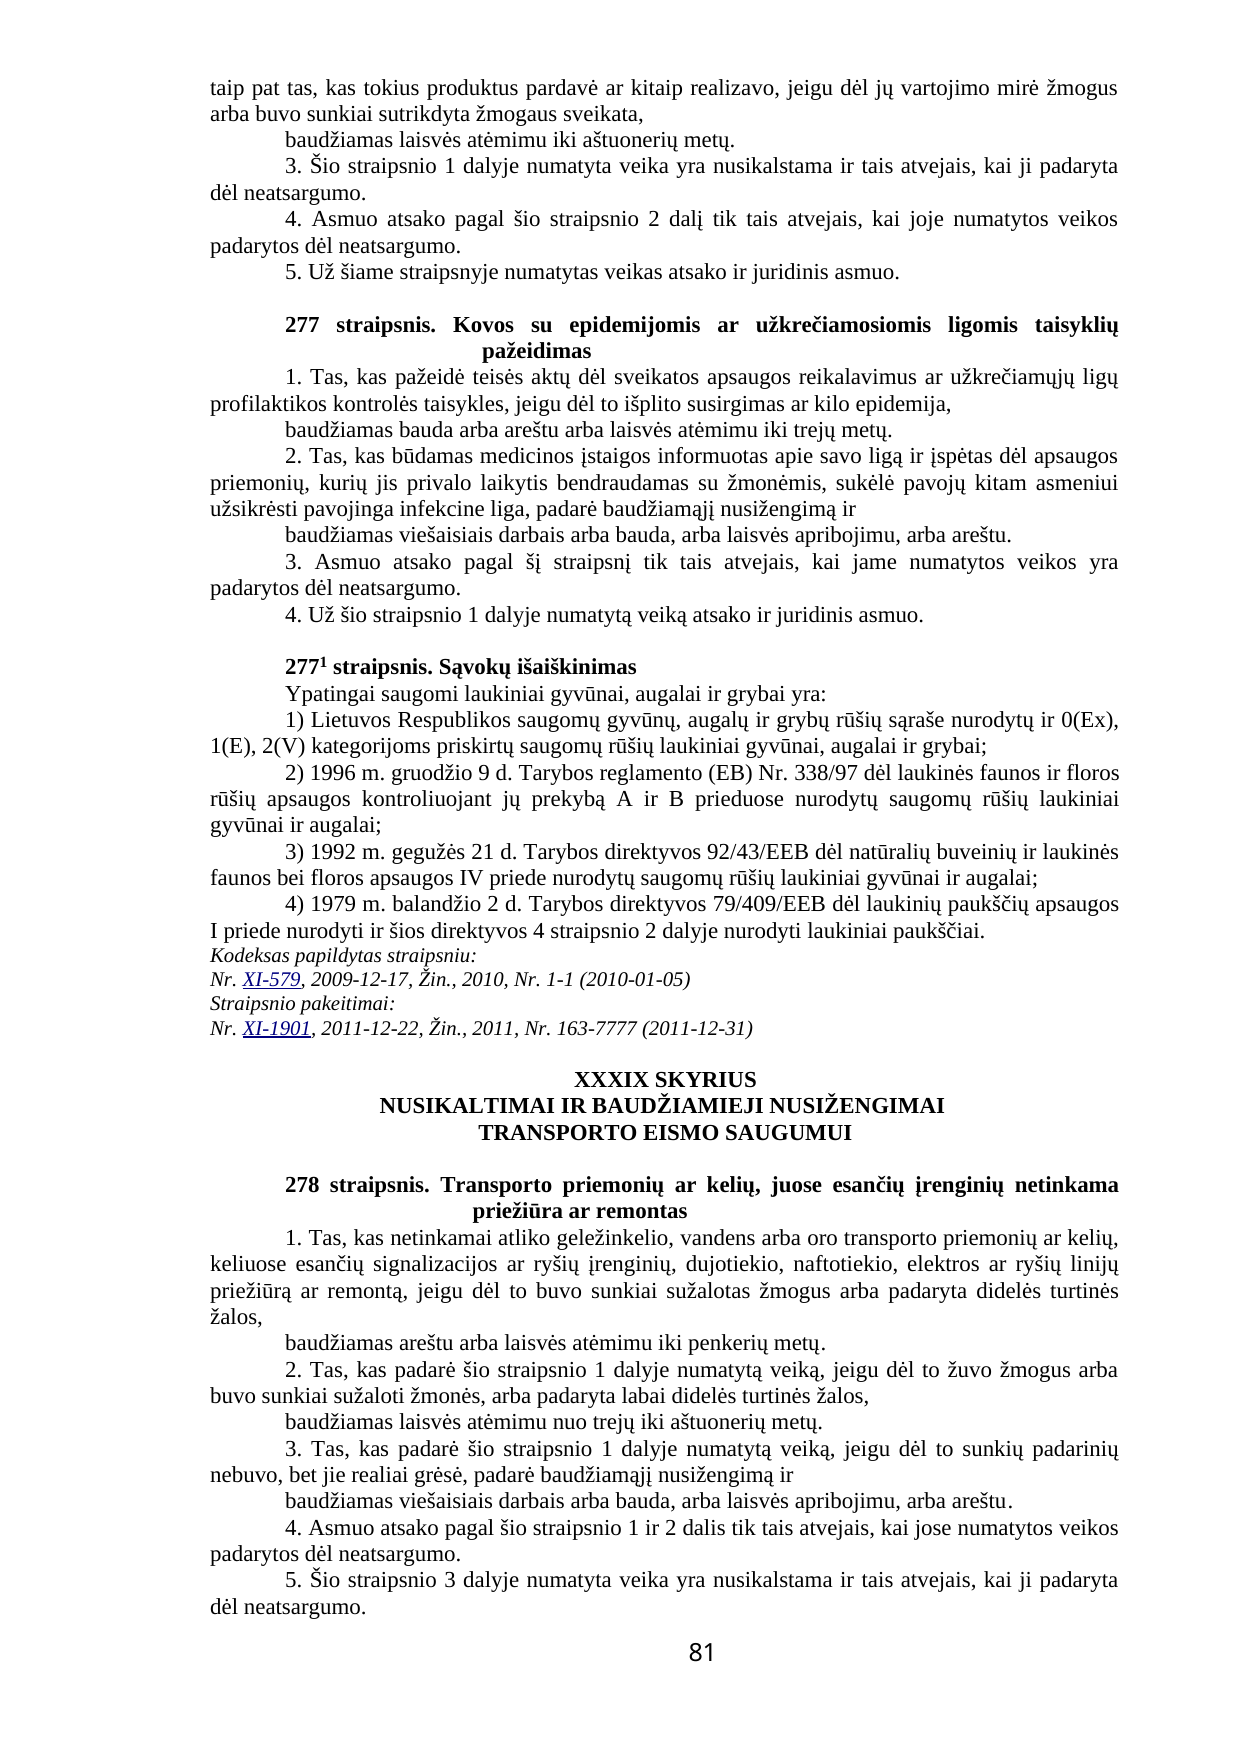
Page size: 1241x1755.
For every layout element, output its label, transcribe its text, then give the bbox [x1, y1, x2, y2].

text 4) 1979 m. balandžio 2 d. Tarybos direktyvos 79/409/EEB dėl laukinių paukščių apsaugos I priede nurodyti ir šios direktyvos 4 straipsnio 2 dalyje nurodyti laukiniai paukščiai. [210, 891, 1120, 943]
text 1. Tas, kas pažeidė teisės aktų dėl sveikatos apsaugos reikalavimus ar užkrečiamųjų ligų profilaktikos kontrolės taisykles, jeigu dėl to išplito susirgimas ar kilo epidemija, [210, 363, 1120, 416]
text 277 straipsnis. Kovos su epidemijomis ar užkrečiamosiomis ligomis taisyklių pažeidimas [285, 311, 1120, 363]
text 5. Už šiame straipsnyje numatytas veikas atsako ir juridinis asmuo. [210, 258, 1120, 284]
text Nr. XI-579, 2009-12-17, Žin., 2010, Nr. 1-1 (2010-01-05) [210, 967, 1120, 991]
text 1) Lietuvos Respublikos saugomų gyvūnų, augalų ir grybų rūšių sąraše nurodytų ir 0(Ex), 1(E), 2(V) kategorijoms priskirtų saugomų rūšių laukiniai gyvūnai, augalai ir grybai; [210, 706, 1120, 759]
text 3. Tas, kas padarė šio straipsnio 1 dalyje numatytą veiką, jeigu dėl to sunkių padarinių nebuvo, bet jie realiai grėsė, padarė baudžiamąjį nusižengimą ir [210, 1435, 1120, 1487]
text 3) 1992 m. gegužės 21 d. Tarybos direktyvos 92/43/EEB dėl natūralių buveinių ir laukinės faunos bei floros apsaugos IV priede nurodytų saugomų rūšių laukiniai gyvūnai ir augalai; [210, 838, 1120, 891]
text NUSIKALTIMAI IR BAUDŽIAMIEJI NUSIŽENGIMAI TRANSPORTO EISMO SAUGUMUI [210, 1092, 1120, 1145]
text 4. Už šio straipsnio 1 dalyje numatytą veiką atsako ir juridinis asmuo. [210, 601, 1120, 627]
text baudžiamas laisvės atėmimu iki aštuonerių metų. [210, 126, 1120, 153]
text 1. Tas, kas netinkamai atliko geležinkelio, vandens arba oro transporto priemonių ar kelių, keliuose esančių signalizacijos ar ryšių įrenginių, dujotiekio, naftotiekio, elektros ar ryšių linijų priežiūrą ar remontą, jeigu dėl to buvo sunkiai sužalotas žmogus arba padaryta didelės turtinės žalos, [210, 1224, 1120, 1329]
text 2. Tas, kas padarė šio straipsnio 1 dalyje numatytą veiką, jeigu dėl to žuvo žmogus arba buvo sunkiai sužaloti žmonės, arba padaryta labai didelės turtinės žalos, [210, 1356, 1120, 1408]
text Kodeksas papildytas straipsniu: [210, 943, 1120, 967]
text 2. Tas, kas būdamas medicinos įstaigos informuotas apie savo ligą ir įspėtas dėl apsaugos priemonių, kurių jis privalo laikytis bendraudamas su žmonėmis, sukėlė pavojų kitam asmeniui užsikrėsti pavojinga infekcine liga, padarė baudžiamąjį nusižengimą ir [210, 442, 1120, 522]
text 278 straipsnis. Transporto priemonių ar kelių, juose esančių įrenginių netinkama priežiūra ar remontas [285, 1171, 1120, 1224]
text 3. Asmuo atsako pagal šį straipsnį tik tais atvejais, kai jame numatytos veikos yra padarytos dėl neatsargumo. [210, 548, 1120, 601]
text Ypatingai saugomi laukiniai gyvūnai, augalai ir grybai yra: [210, 680, 1120, 706]
text Straipsnio pakeitimai: [210, 991, 1120, 1015]
text 3. Šio straipsnio 1 dalyje numatyta veika yra nusikalstama ir tais atvejais, kai ji padaryta dėl neatsargumo. [210, 153, 1120, 205]
text 4. Asmuo atsako pagal šio straipsnio 2 dalį tik tais atvejais, kai joje numatytos veikos padarytos dėl neatsargumo. [210, 205, 1120, 258]
text 4. Asmuo atsako pagal šio straipsnio 1 ir 2 dalis tik tais atvejais, kai jose numatytos veikos padarytos dėl neatsargumo. [210, 1514, 1120, 1567]
text Nr. XI-1901, 2011-12-22, Žin., 2011, Nr. 163-7777 (2011-12-31) [210, 1015, 1120, 1039]
text baudžiamas laisvės atėmimu nuo trejų iki aštuonerių metų. [210, 1408, 1120, 1435]
text XXXIX SKYRIUS [210, 1066, 1120, 1092]
text baudžiamas areštu arba laisvės atėmimu iki penkerių metų. [210, 1329, 1120, 1356]
text baudžiamas viešaisiais darbais arba bauda, arba laisvės apribojimu, arba areštu. [210, 522, 1120, 548]
text 5. Šio straipsnio 3 dalyje numatyta veika yra nusikalstama ir tais atvejais, kai ji padaryta dėl neatsargumo. [210, 1567, 1120, 1619]
text 2771 straipsnis. Sąvokų išaiškinimas [210, 653, 1120, 680]
text taip pat tas, kas tokius produktus pardavė ar kitaip realizavo, jeigu dėl jų vartojimo mirė žmogus arba buvo sunkiai sutrikdyta žmogaus sveikata, [210, 73, 1120, 126]
text baudžiamas bauda arba areštu arba laisvės atėmimu iki trejų metų. [210, 416, 1120, 442]
text baudžiamas viešaisiais darbais arba bauda, arba laisvės apribojimu, arba areštu. [210, 1487, 1120, 1514]
text 2) 1996 m. gruodžio 9 d. Tarybos reglamento (EB) Nr. 338/97 dėl laukinės faunos ir floros rūšių apsaugos kontroliuojant jų prekybą A ir B prieduose nurodytų saugomų rūšių laukiniai gyvūnai ir augalai; [210, 759, 1120, 838]
